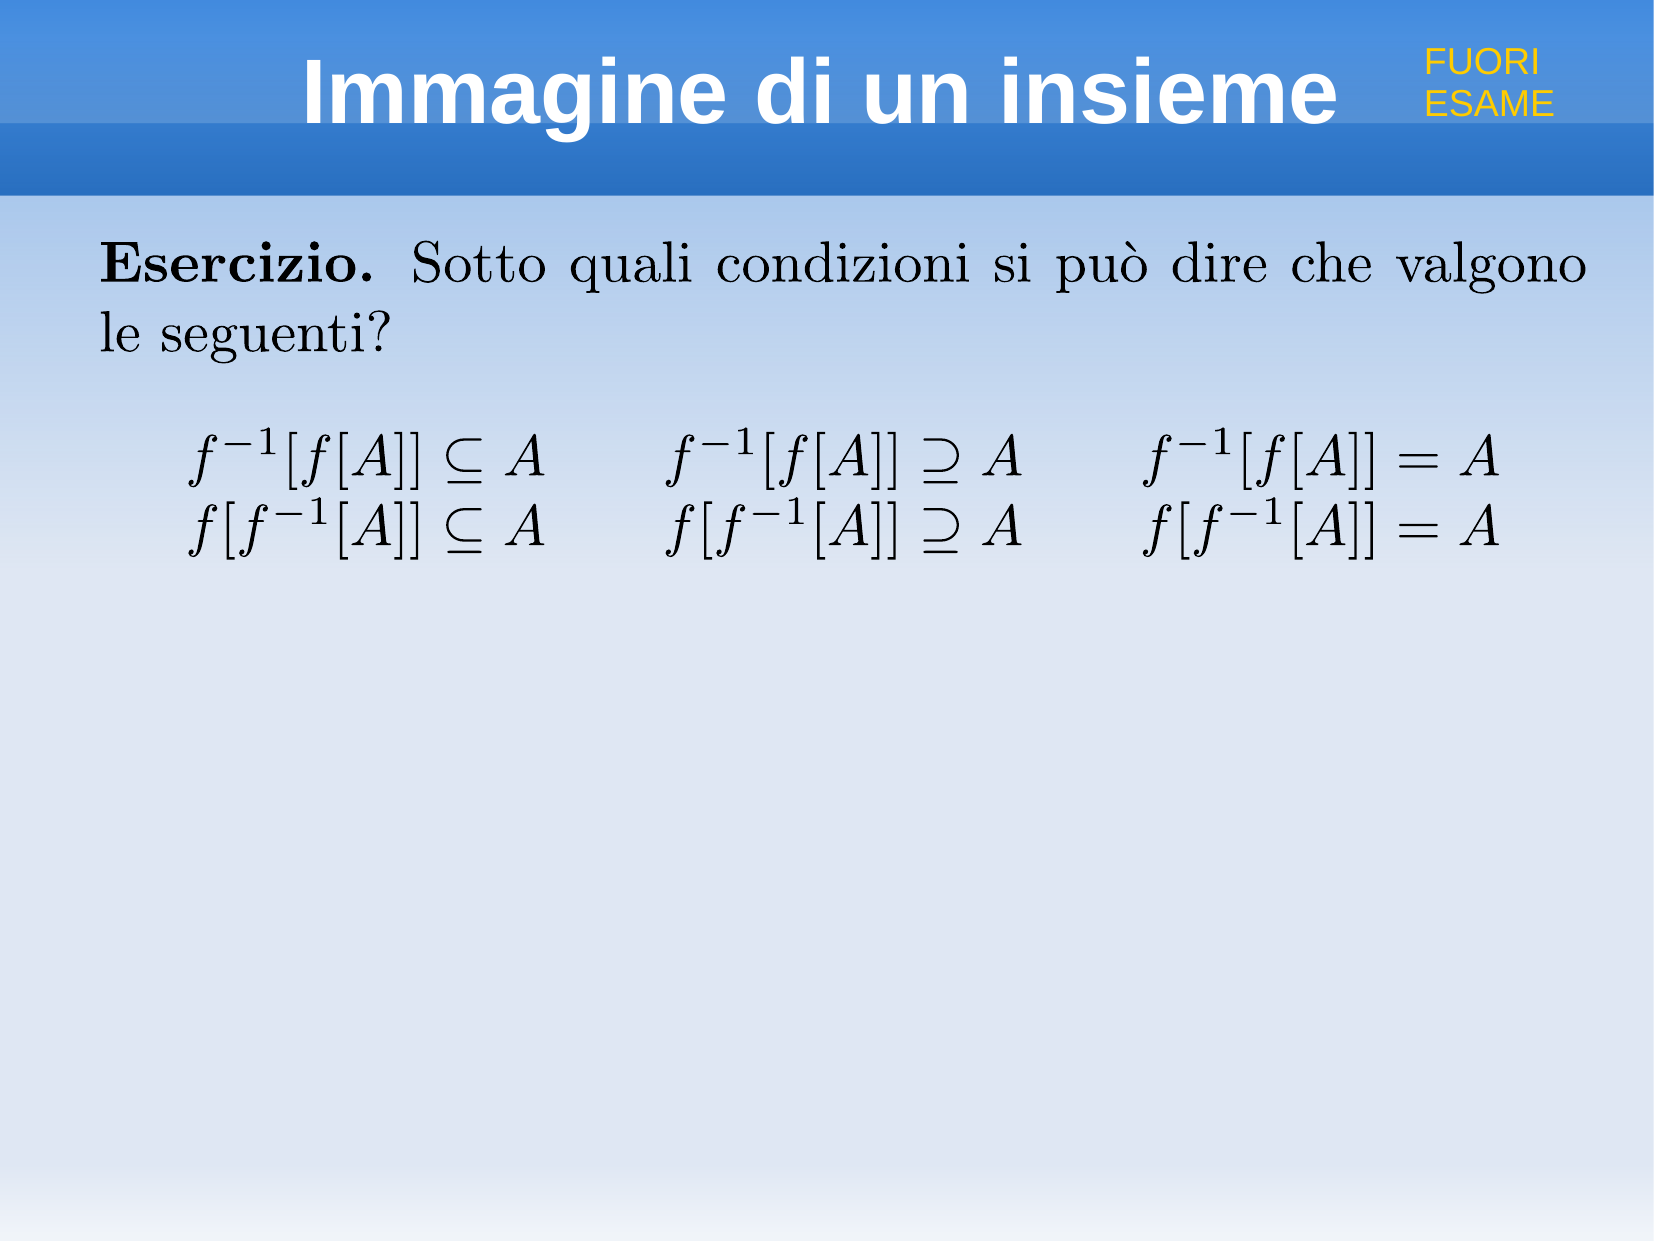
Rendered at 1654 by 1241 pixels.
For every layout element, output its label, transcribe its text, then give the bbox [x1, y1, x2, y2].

text_box FUORI ESAME [1409, 32, 1571, 132]
text_box [98, 240, 1588, 560]
title Immagine di un insieme [76, 0, 1565, 196]
picture [0, 0, 1654, 1241]
